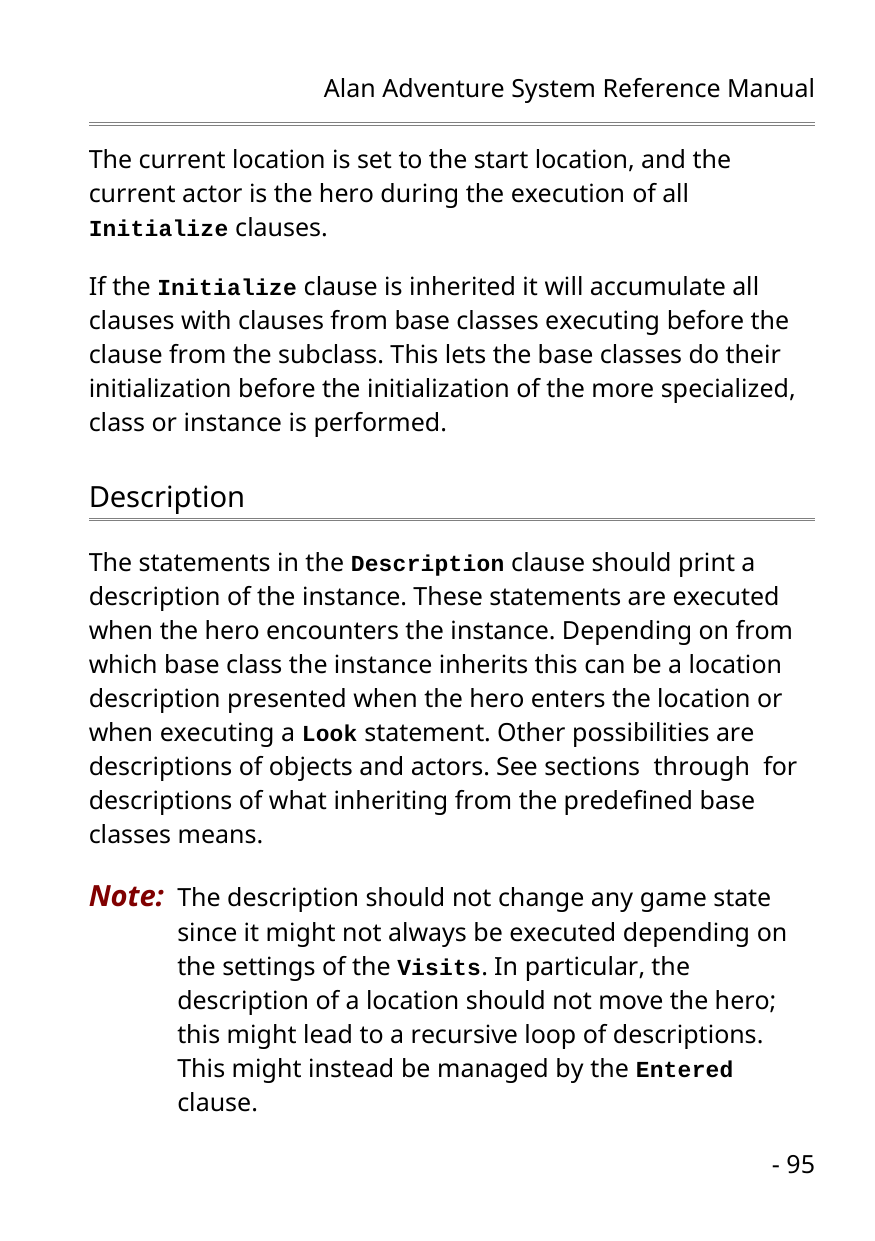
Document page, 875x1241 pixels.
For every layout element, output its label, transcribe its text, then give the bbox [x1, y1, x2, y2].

text The statements in the Description clause should print a description of the instance. These statements are executed when the hero encounters the instance. Depending on from which base class the instance inherits this can be a location description presented when the hero enters the location or when executing a Look statement. Other possibilities are descriptions of objects and actors. See sections through for descriptions of what inheriting from the predefined base classes means. [88, 545, 815, 851]
list The description should not change any game state since it might not always be executed depending on the settings of the Visits. In particular, the description of a location should not move the hero; this might lead to a recursive loop of descriptions. This might instead be managed by the Entered clause. [88, 876, 815, 1119]
text The current location is set to the start location, and the current actor is the hero during the execution of all Initialize clauses. [88, 142, 815, 244]
subtitle Description [88, 476, 815, 520]
text If the Initialize clause is inherited it will accumulate all clauses with clauses from base classes executing before the clause from the subclass. This lets the base classes do their initialization before the initialization of the more specialized, class or instance is performed. [88, 269, 815, 439]
